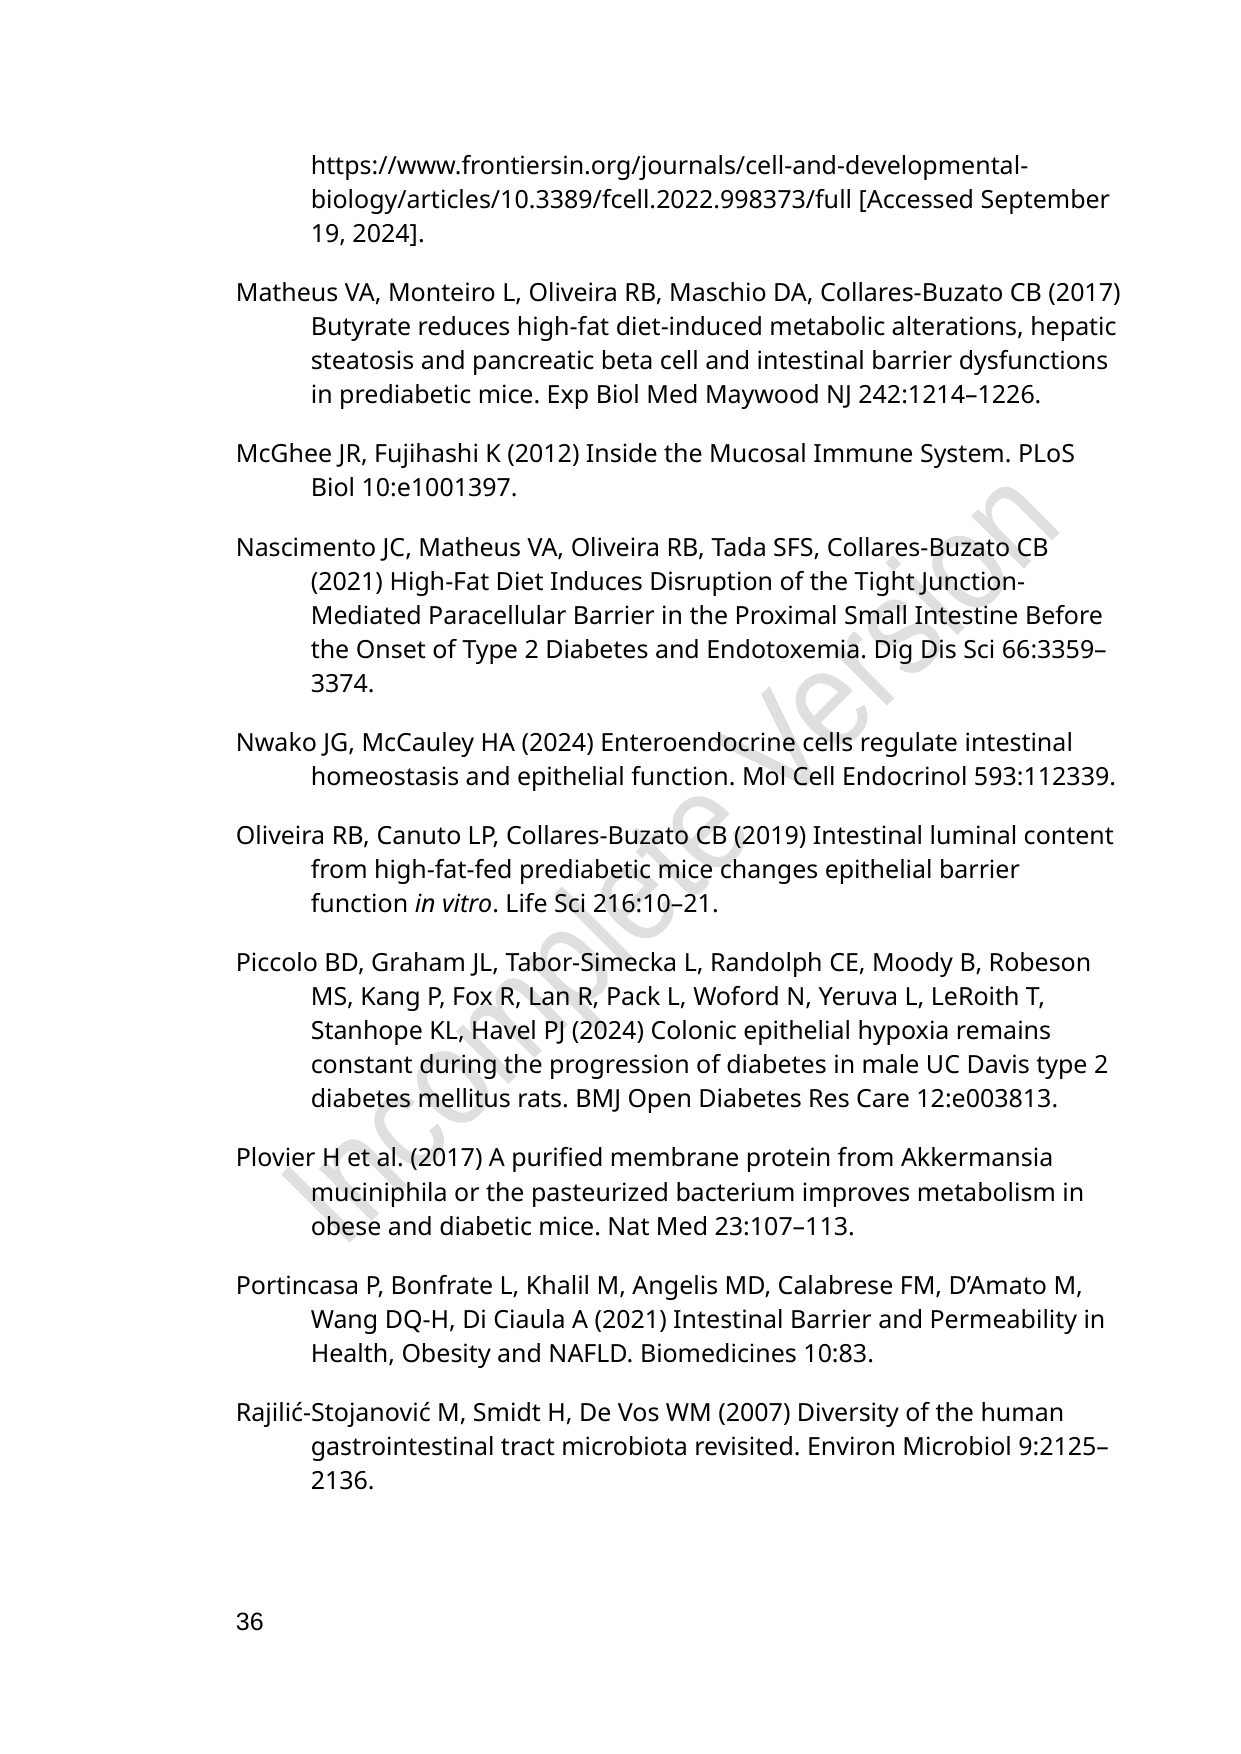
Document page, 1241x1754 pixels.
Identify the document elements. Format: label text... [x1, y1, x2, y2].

text Matheus VA, Monteiro L, Oliveira RB, Maschio DA, Collares-Buzato CB (2017) Butyrate reduces high-fat diet-induced metabolic alterations, hepatic steatosis and pancreatic beta cell and intestinal barrier dysfunctions in prediabetic mice. Exp Biol Med Maywood NJ 242:1214–1226. [236, 275, 1122, 411]
text McGhee JR, Fujihashi K (2012) Inside the Mucosal Immune System. PLoS Biol 10:e1001397. [236, 436, 1122, 504]
text Portincasa P, Bonfrate L, Khalil M, Angelis MD, Calabrese FM, D’Amato M, Wang DQ-H, Di Ciaula A (2021) Intestinal Barrier and Permeability in Health, Obesity and NAFLD. Biomedicines 10:83. [236, 1267, 1122, 1369]
text Nwako JG, McCauley HA (2024) Enteroendocrine cells regulate intestinal homeostasis and epithelial function. Mol Cell Endocrinol 593:112339. [236, 724, 1122, 793]
text Rajilić-Stojanović M, Smidt H, De Vos WM (2007) Diversity of the human gastrointestinal tract microbiota revisited. Environ Microbiol 9:2125–2136. [236, 1394, 1122, 1497]
text Nascimento JC, Matheus VA, Oliveira RB, Tada SFS, Collares-Buzato CB (2021) High-Fat Diet Induces Disruption of the Tight Junction-Mediated Paracellular Barrier in the Proximal Small Intestine Before the Onset of Type 2 Diabetes and Endotoxemia. Dig Dis Sci 66:3359–3374. [236, 529, 1122, 699]
text Oliveira RB, Canuto LP, Collares-Buzato CB (2019) Intestinal luminal content from high-fat-fed prediabetic mice changes epithelial barrier function in vitro. Life Sci 216:10–21. [236, 818, 1122, 920]
text https://www.frontiersin.org/journals/cell-and-developmental-biology/articles/10.3389/fcell.2022.998373/full [Accessed September 19, 2024]. [236, 148, 1122, 250]
text Piccolo BD, Graham JL, Tabor-Simecka L, Randolph CE, Moody B, Robeson MS, Kang P, Fox R, Lan R, Pack L, Woford N, Yeruva L, LeRoith T, Stanhope KL, Havel PJ (2024) Colonic epithelial hypoxia remains constant during the progression of diabetes in male UC Davis type 2 diabetes mellitus rats. BMJ Open Diabetes Res Care 12:e003813. [236, 945, 1122, 1115]
text Plovier H et al. (2017) A purified membrane protein from Akkermansia muciniphila or the pasteurized bacterium improves metabolism in obese and diabetic mice. Nat Med 23:107–113. [236, 1140, 1122, 1242]
